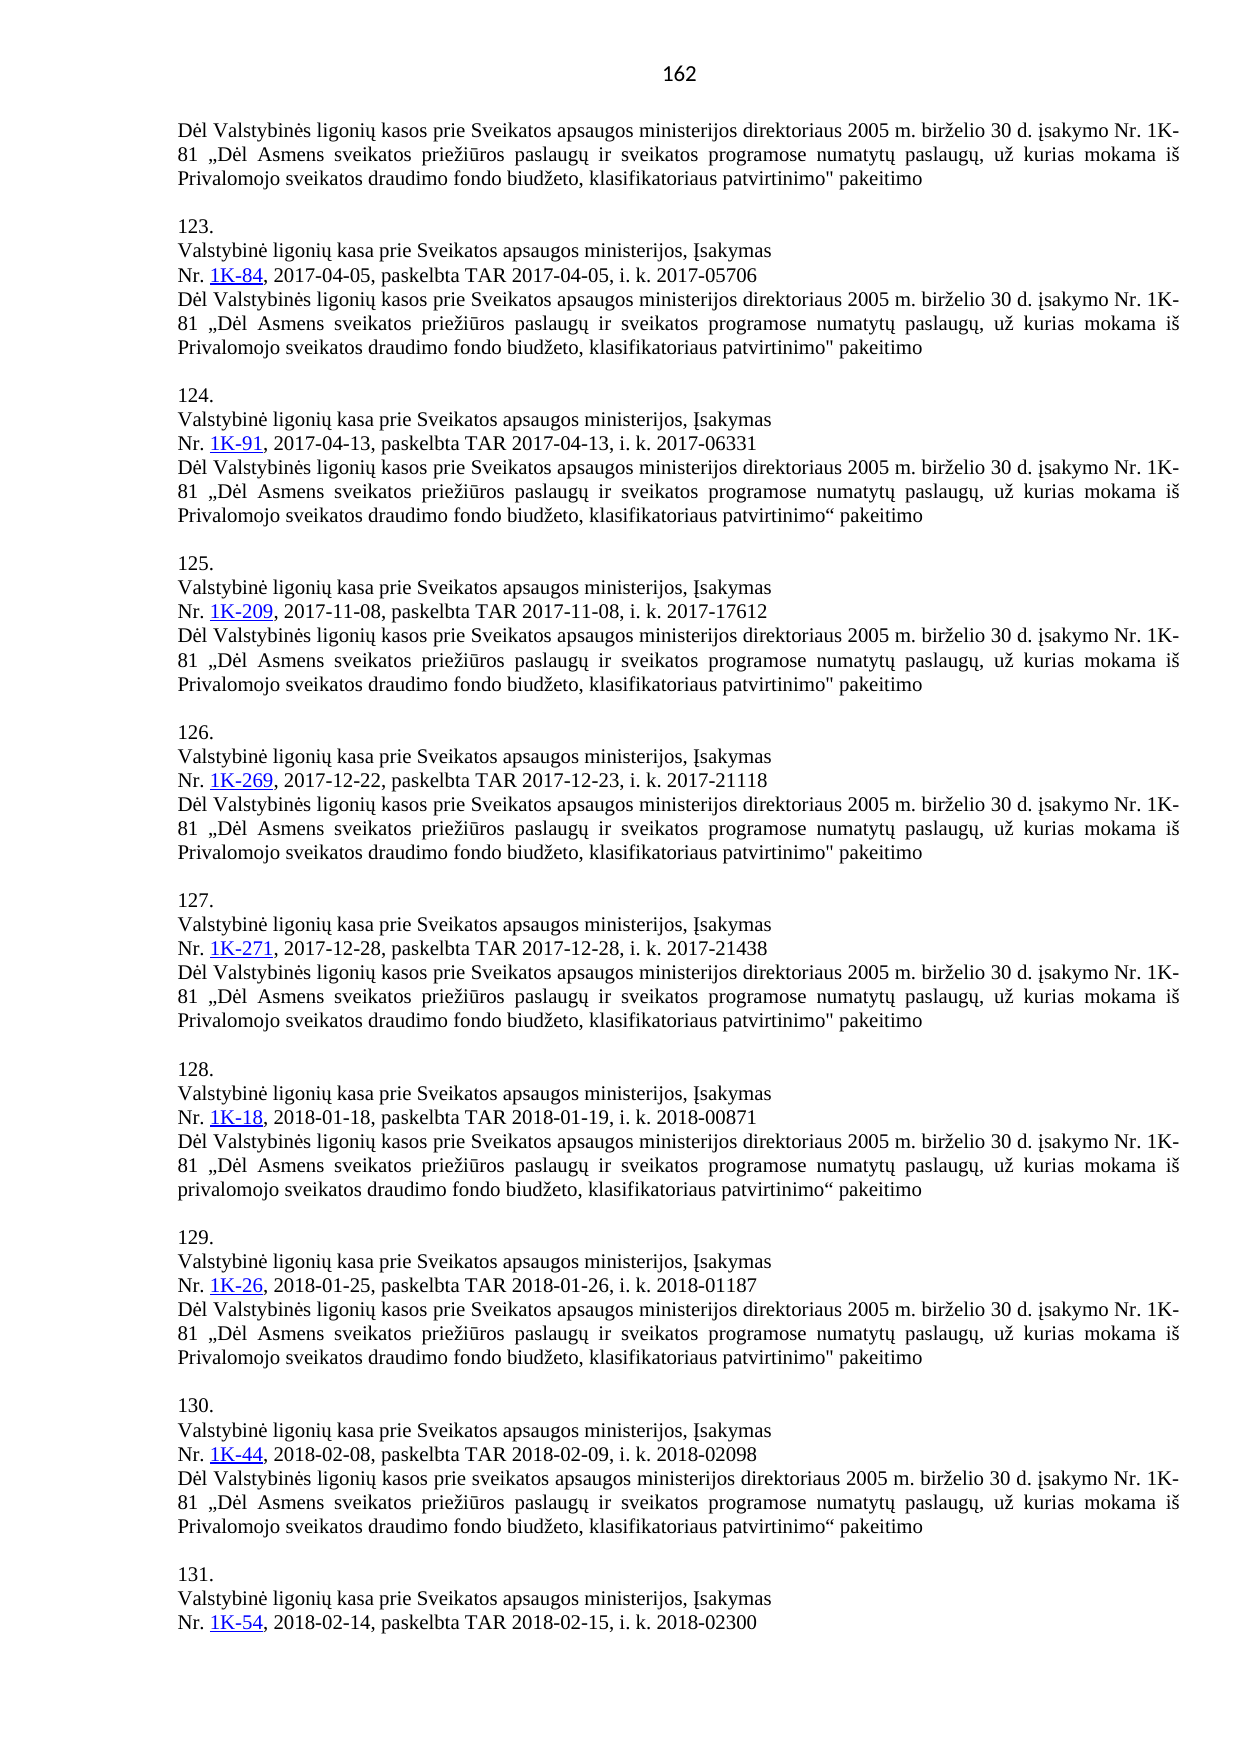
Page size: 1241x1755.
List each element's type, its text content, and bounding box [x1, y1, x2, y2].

text Nr. 1K-18, 2018-01-18, paskelbta TAR 2018-01-19, i. k. 2018-00871 [177, 1105, 1181, 1129]
text Nr. 1K-269, 2017-12-22, paskelbta TAR 2017-12-23, i. k. 2017-21118 [177, 768, 1181, 792]
text Valstybinė ligonių kasa prie Sveikatos apsaugos ministerijos, Įsakymas [177, 238, 1181, 262]
text 125. [177, 551, 1181, 575]
text Valstybinė ligonių kasa prie Sveikatos apsaugos ministerijos, Įsakymas [177, 407, 1181, 431]
text Dėl Valstybinės ligonių kasos prie Sveikatos apsaugos ministerijos direktoriaus 2005 m. birželio 30 d. įsakymo Nr. 1K-81 „Dėl Asmens sveikatos priežiūros paslaugų ir sveikatos programose numatytų paslaugų, už kurias mokama iš Privalomojo sveikatos draudimo fondo biudžeto, klasifikatoriaus patvirtinimo" pakeitimo [177, 792, 1181, 864]
text Dėl Valstybinės ligonių kasos prie Sveikatos apsaugos ministerijos direktoriaus 2005 m. birželio 30 d. įsakymo Nr. 1K-81 „Dėl Asmens sveikatos priežiūros paslaugų ir sveikatos programose numatytų paslaugų, už kurias mokama iš Privalomojo sveikatos draudimo fondo biudžeto, klasifikatoriaus patvirtinimo" pakeitimo [177, 118, 1181, 190]
text 127. [177, 888, 1181, 912]
text Valstybinė ligonių kasa prie Sveikatos apsaugos ministerijos, Įsakymas [177, 744, 1181, 768]
text 126. [177, 720, 1181, 744]
text Valstybinė ligonių kasa prie Sveikatos apsaugos ministerijos, Įsakymas [177, 1249, 1181, 1273]
text Dėl Valstybinės ligonių kasos prie Sveikatos apsaugos ministerijos direktoriaus 2005 m. birželio 30 d. įsakymo Nr. 1K-81 „Dėl Asmens sveikatos priežiūros paslaugų ir sveikatos programose numatytų paslaugų, už kurias mokama iš Privalomojo sveikatos draudimo fondo biudžeto, klasifikatoriaus patvirtinimo" pakeitimo [177, 1297, 1181, 1369]
text Nr. 1K-26, 2018-01-25, paskelbta TAR 2018-01-26, i. k. 2018-01187 [177, 1273, 1181, 1297]
text Nr. 1K-84, 2017-04-05, paskelbta TAR 2017-04-05, i. k. 2017-05706 [177, 262, 1181, 287]
text Nr. 1K-91, 2017-04-13, paskelbta TAR 2017-04-13, i. k. 2017-06331 [177, 431, 1181, 455]
text 128. [177, 1057, 1181, 1081]
text 131. [177, 1562, 1181, 1586]
text Dėl Valstybinės ligonių kasos prie Sveikatos apsaugos ministerijos direktoriaus 2005 m. birželio 30 d. įsakymo Nr. 1K-81 „Dėl Asmens sveikatos priežiūros paslaugų ir sveikatos programose numatytų paslaugų, už kurias mokama iš privalomojo sveikatos draudimo fondo biudžeto, klasifikatoriaus patvirtinimo“ pakeitimo [177, 1129, 1181, 1201]
text 123. [177, 214, 1181, 238]
text Dėl Valstybinės ligonių kasos prie Sveikatos apsaugos ministerijos direktoriaus 2005 m. birželio 30 d. įsakymo Nr. 1K-81 „Dėl Asmens sveikatos priežiūros paslaugų ir sveikatos programose numatytų paslaugų, už kurias mokama iš Privalomojo sveikatos draudimo fondo biudžeto, klasifikatoriaus patvirtinimo" pakeitimo [177, 960, 1181, 1032]
text Valstybinė ligonių kasa prie Sveikatos apsaugos ministerijos, Įsakymas [177, 1081, 1181, 1105]
text Nr. 1K-271, 2017-12-28, paskelbta TAR 2017-12-28, i. k. 2017-21438 [177, 936, 1181, 960]
text Valstybinė ligonių kasa prie Sveikatos apsaugos ministerijos, Įsakymas [177, 1417, 1181, 1442]
text Dėl Valstybinės ligonių kasos prie Sveikatos apsaugos ministerijos direktoriaus 2005 m. birželio 30 d. įsakymo Nr. 1K-81 „Dėl Asmens sveikatos priežiūros paslaugų ir sveikatos programose numatytų paslaugų, už kurias mokama iš Privalomojo sveikatos draudimo fondo biudžeto, klasifikatoriaus patvirtinimo" pakeitimo [177, 623, 1181, 696]
text Dėl Valstybinės ligonių kasos prie sveikatos apsaugos ministerijos direktoriaus 2005 m. birželio 30 d. įsakymo Nr. 1K-81 „Dėl Asmens sveikatos priežiūros paslaugų ir sveikatos programose numatytų paslaugų, už kurias mokama iš Privalomojo sveikatos draudimo fondo biudžeto, klasifikatoriaus patvirtinimo“ pakeitimo [177, 1466, 1181, 1538]
text Nr. 1K-54, 2018-02-14, paskelbta TAR 2018-02-15, i. k. 2018-02300 [177, 1610, 1181, 1634]
text Dėl Valstybinės ligonių kasos prie Sveikatos apsaugos ministerijos direktoriaus 2005 m. birželio 30 d. įsakymo Nr. 1K-81 „Dėl Asmens sveikatos priežiūros paslaugų ir sveikatos programose numatytų paslaugų, už kurias mokama iš Privalomojo sveikatos draudimo fondo biudžeto, klasifikatoriaus patvirtinimo" pakeitimo [177, 287, 1181, 359]
text Nr. 1K-209, 2017-11-08, paskelbta TAR 2017-11-08, i. k. 2017-17612 [177, 599, 1181, 623]
text Nr. 1K-44, 2018-02-08, paskelbta TAR 2018-02-09, i. k. 2018-02098 [177, 1442, 1181, 1466]
text Valstybinė ligonių kasa prie Sveikatos apsaugos ministerijos, Įsakymas [177, 912, 1181, 936]
text 130. [177, 1393, 1181, 1417]
text Dėl Valstybinės ligonių kasos prie Sveikatos apsaugos ministerijos direktoriaus 2005 m. birželio 30 d. įsakymo Nr. 1K-81 „Dėl Asmens sveikatos priežiūros paslaugų ir sveikatos programose numatytų paslaugų, už kurias mokama iš Privalomojo sveikatos draudimo fondo biudžeto, klasifikatoriaus patvirtinimo“ pakeitimo [177, 455, 1181, 527]
text Valstybinė ligonių kasa prie Sveikatos apsaugos ministerijos, Įsakymas [177, 575, 1181, 599]
text Valstybinė ligonių kasa prie Sveikatos apsaugos ministerijos, Įsakymas [177, 1586, 1181, 1610]
text 124. [177, 383, 1181, 407]
text 129. [177, 1225, 1181, 1249]
